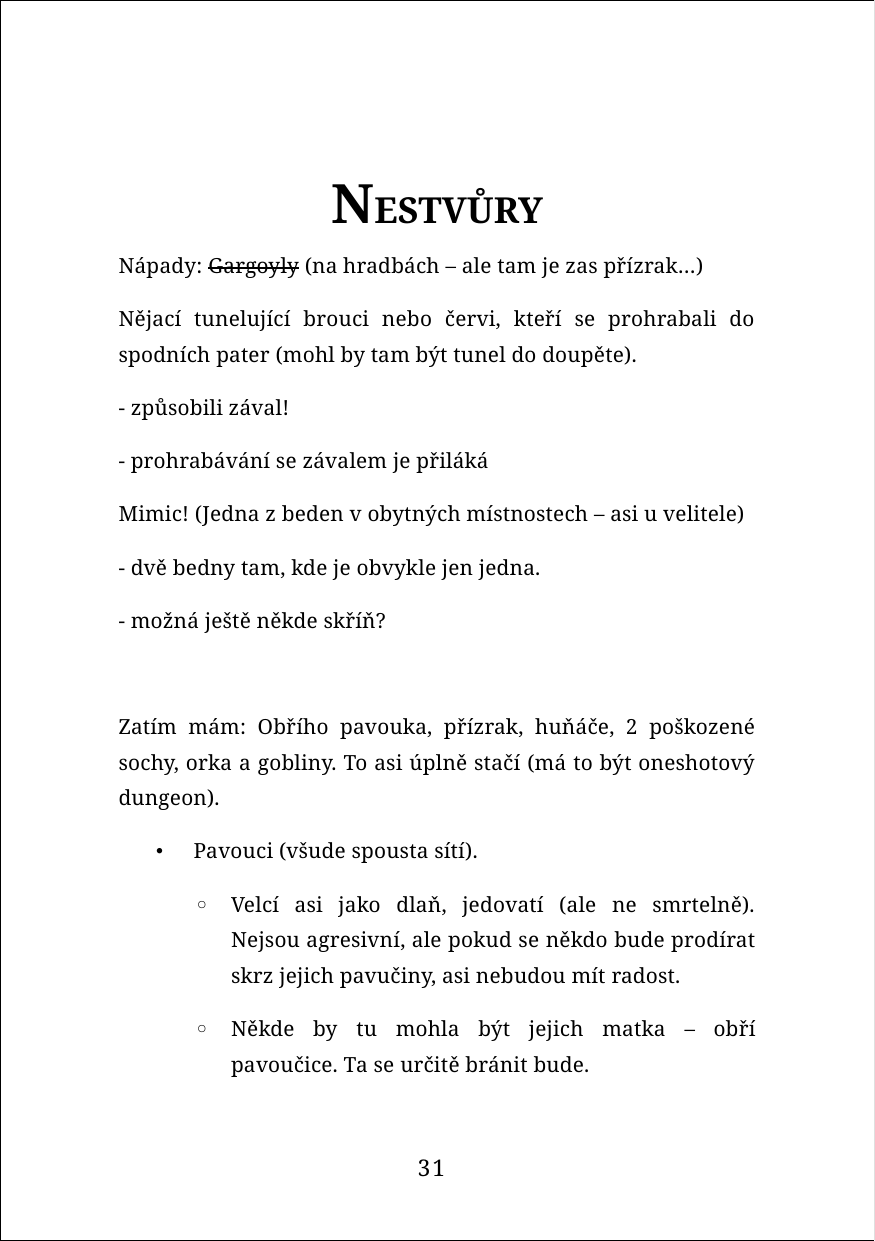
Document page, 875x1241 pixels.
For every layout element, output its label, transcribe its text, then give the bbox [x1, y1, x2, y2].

text Mimic! (Jedna z beden v obytných místnostech – asi u velitele) [118, 499, 756, 528]
text - prohrabávání se závalem je přiláká [118, 446, 756, 475]
text Zatím mám: Obřího pavouka, přízrak, huňáče, 2 poškozené sochy, orka a gobliny. To asi úplně stačí (má to být oneshotový dungeon). [118, 712, 756, 812]
list Pavouci (všude spousta sítí). [156, 837, 756, 865]
text - dvě bedny tam, kde je obvykle jen jedna. [118, 553, 756, 581]
text - způsobili zával! [118, 393, 756, 421]
text Nápady: Gargoyly (na hradbách – ale tam je zas přízrak…) [118, 251, 756, 279]
list Někde by tu mohla být jejich matka – obří pavoučice. Ta se určitě bránit bude. [193, 1014, 756, 1078]
subtitle Nestvůry [118, 166, 756, 239]
text Nějací tunelující brouci nebo červi, kteří se prohrabali do spodních pater (mohl by tam být tunel do doupěte). [118, 304, 756, 368]
text - možná ještě někde skříň? [118, 606, 756, 634]
list Velcí asi jako dlaň, jedovatí (ale ne smrtelně). Nejsou agresivní, ale pokud se někdo bude prodírat skrz jejich pavučiny, asi nebudou mít radost. [193, 890, 756, 989]
